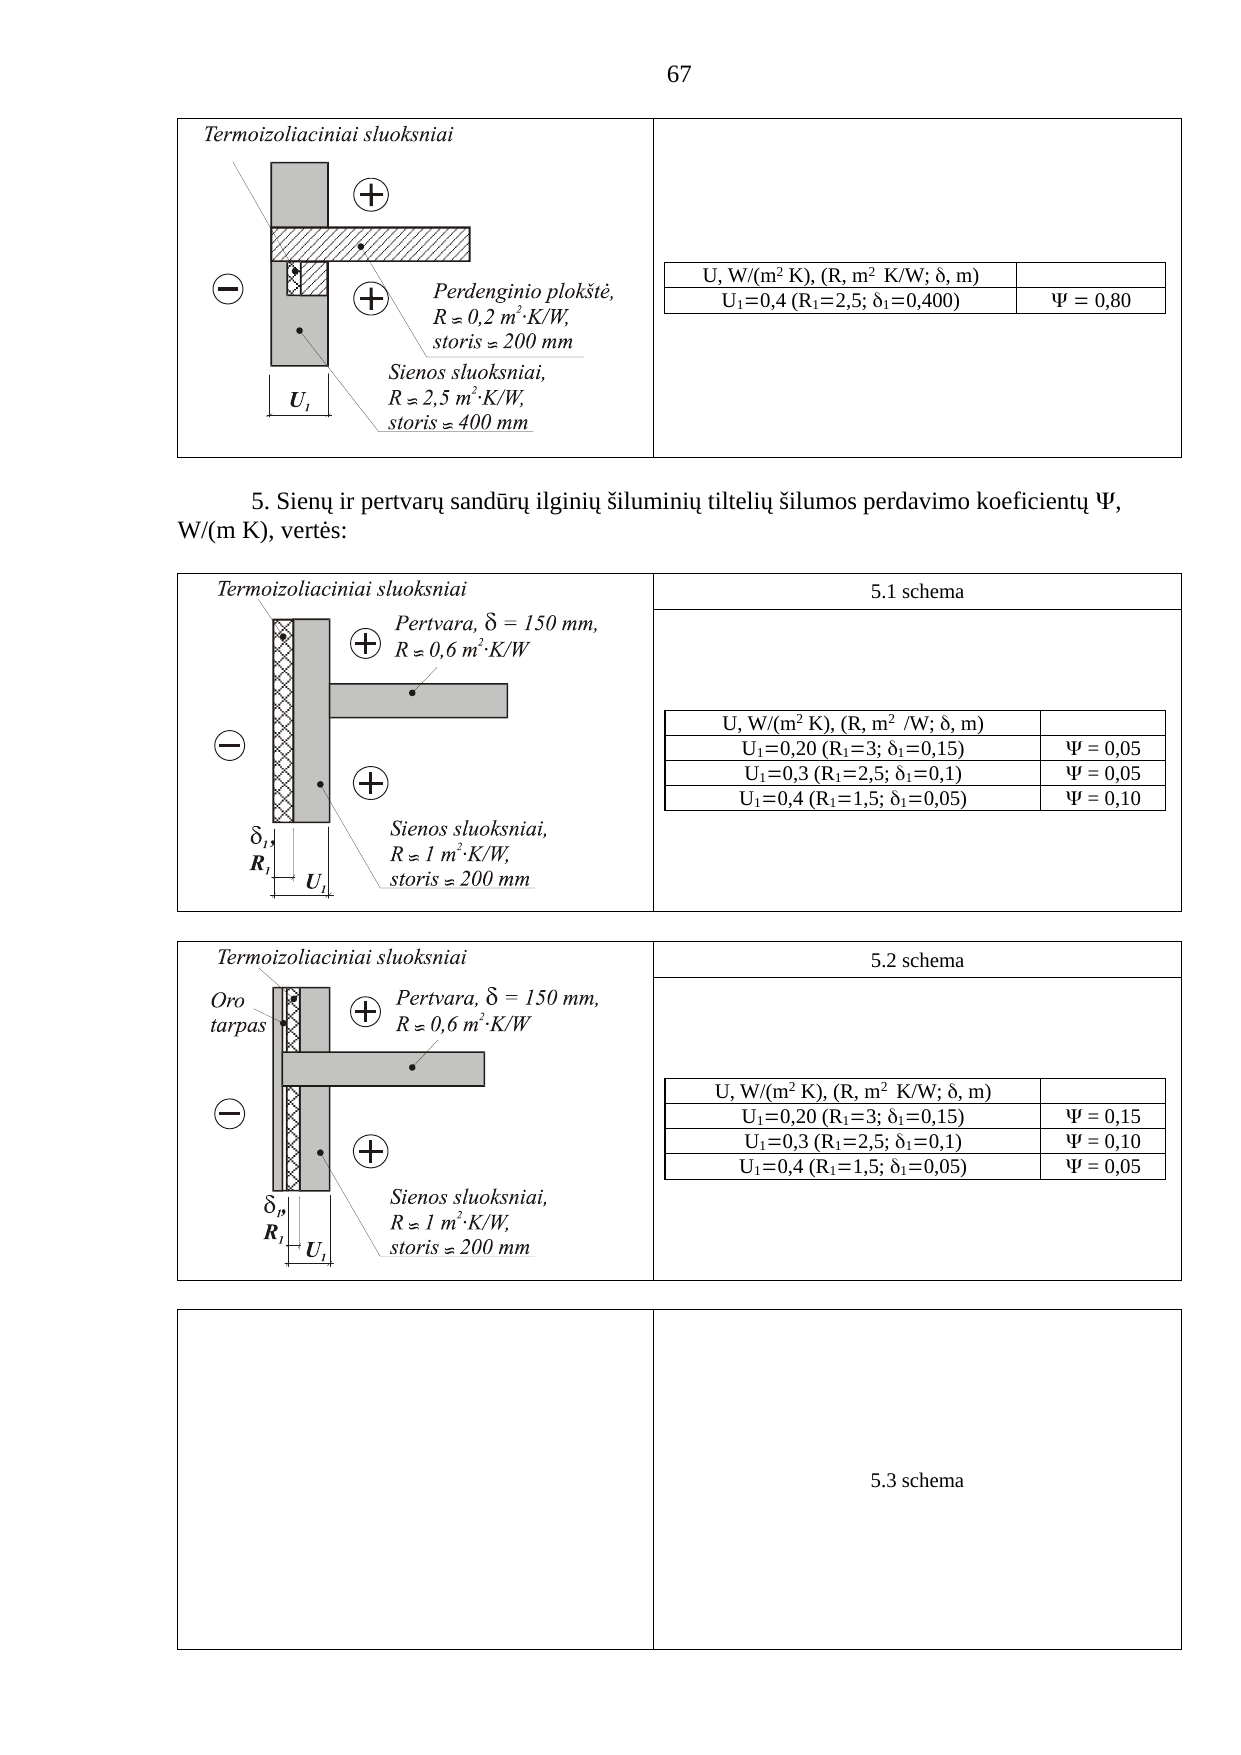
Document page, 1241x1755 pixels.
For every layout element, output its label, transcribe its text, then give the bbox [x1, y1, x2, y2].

table_header [178, 1310, 653, 1649]
table_cell [654, 978, 1181, 1279]
table_header [178, 119, 653, 457]
table_cell U1=0,4 (R1=1,5; d1=0,05) [666, 786, 1040, 810]
table_cell Y = 0,80 [1017, 288, 1165, 312]
table_cell Y = 0,15 [1041, 1104, 1165, 1128]
table_cell [654, 119, 1181, 457]
table_header U, W/(m2 K), (R, m2 K/W; d, m) [665, 263, 1016, 287]
table_cell Y = 0,05 [1041, 736, 1165, 760]
table_header [178, 942, 653, 1279]
table_cell U1=0,4 (R1=1,5; d1=0,05) [666, 1154, 1040, 1178]
table_header U, W/(m2 K), (R, m2 K/W; d, m) [666, 1079, 1040, 1103]
table_header [178, 574, 653, 911]
table_header [1041, 1079, 1165, 1103]
table_header 5.3 schema [654, 1310, 1181, 1649]
table_cell U1=0,4 (R1=2,5; d1=0,400) [665, 288, 1016, 312]
table_cell Y = 0,05 [1041, 761, 1165, 785]
text 5. Sienų ir pertvarų sandūrų ilginių šiluminių tiltelių šilumos perdavimo koeficientų Y, W/(m K), vertės: [177, 486, 1181, 544]
table_cell Y = 0,10 [1041, 1129, 1165, 1153]
table_cell U1=0,20 (R1=3; d1=0,15) [666, 736, 1040, 760]
table_header [1017, 263, 1165, 287]
table_header 5.2 schema [654, 942, 1181, 977]
table_cell [654, 610, 1181, 911]
table_header 5.1 schema [654, 574, 1181, 609]
table_cell U1=0,3 (R1=2,5; d1=0,1) [666, 1129, 1040, 1153]
table_header [1041, 711, 1165, 735]
table_cell U1=0,3 (R1=2,5; d1=0,1) [666, 761, 1040, 785]
table_cell Y = 0,10 [1041, 786, 1165, 810]
table_header U, W/(m2 K), (R, m2 /W; d, m) [666, 711, 1040, 735]
table_cell U1=0,20 (R1=3; d1=0,15) [666, 1104, 1040, 1128]
table_cell Y = 0,05 [1041, 1154, 1165, 1178]
